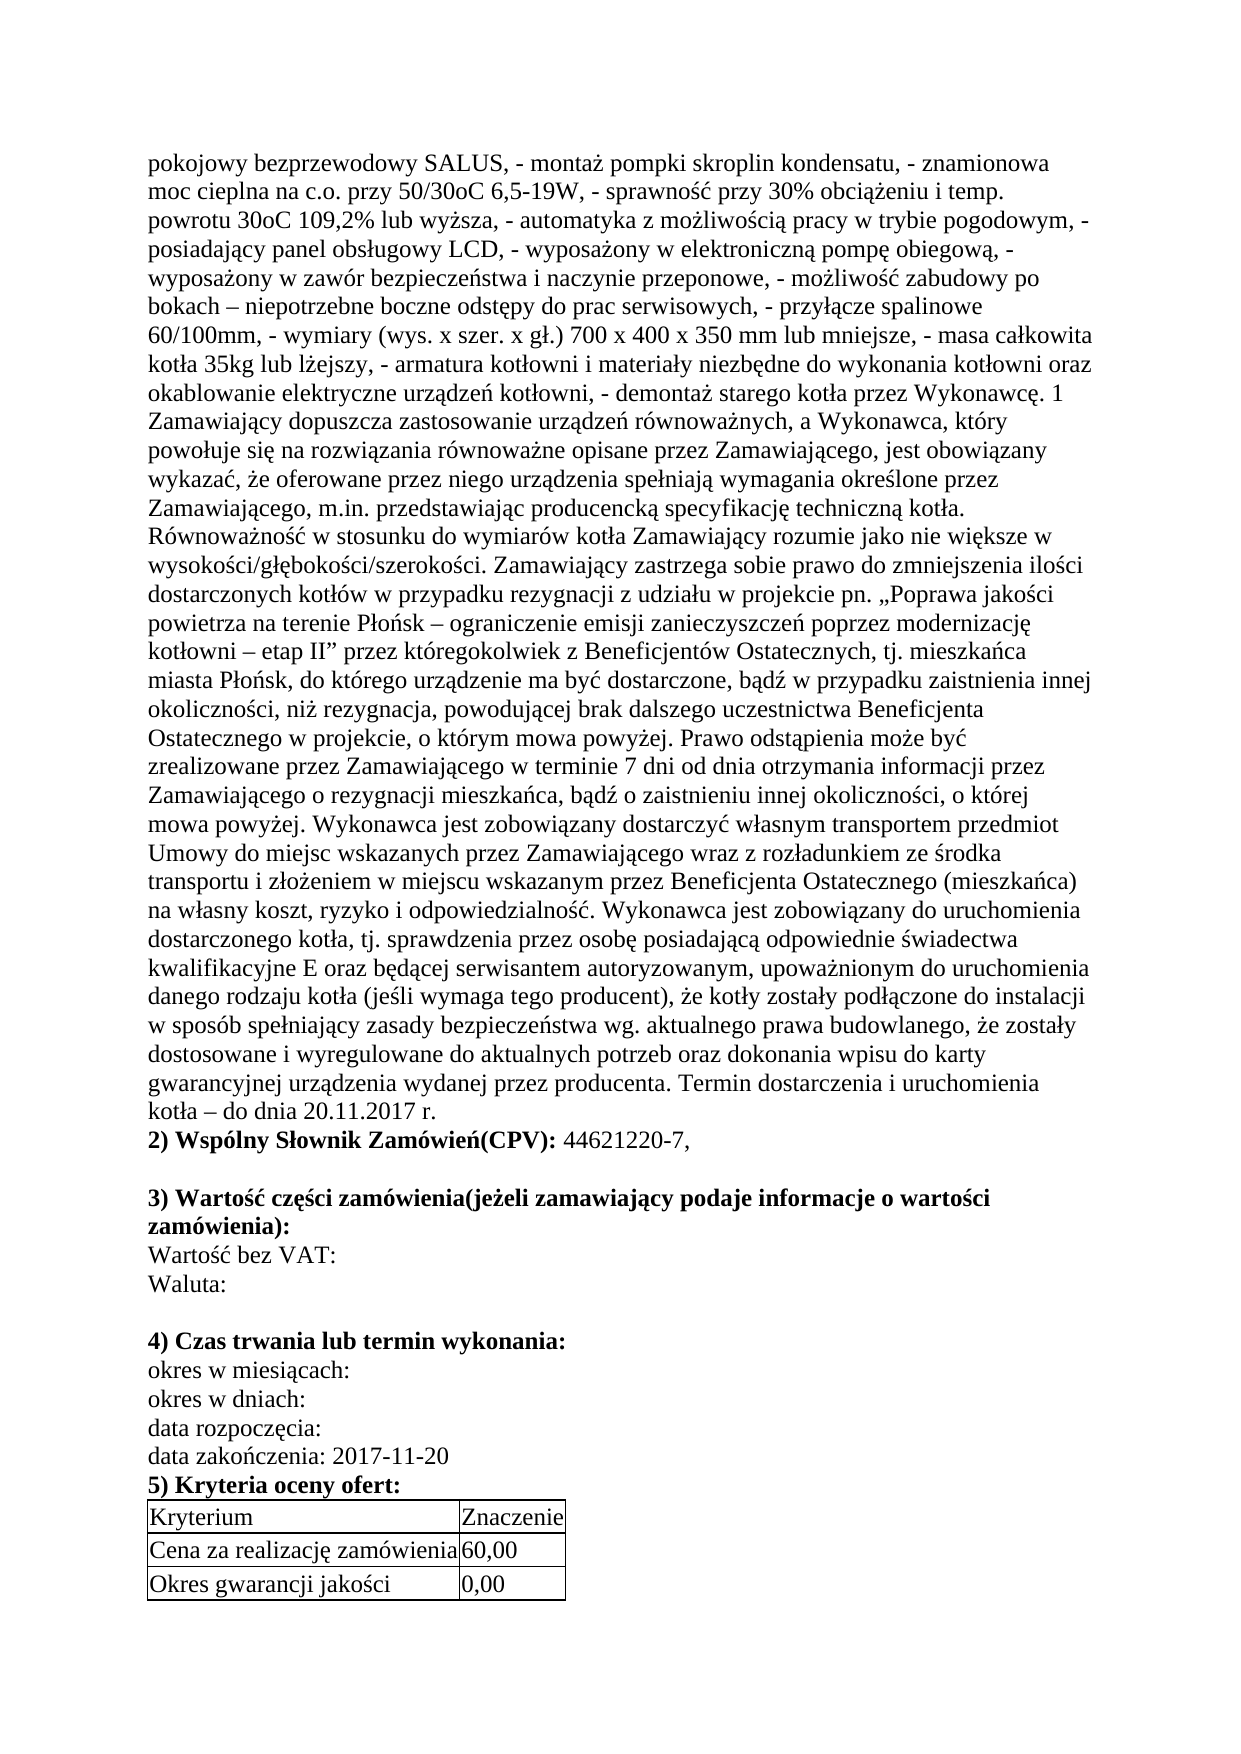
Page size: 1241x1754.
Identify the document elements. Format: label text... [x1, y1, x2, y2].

table_cell Cena za realizację zamówienia [148, 1534, 459, 1566]
table_header Znaczenie [460, 1501, 565, 1532]
table_header Kryterium [148, 1501, 459, 1532]
table_cell 60,00 [460, 1534, 565, 1566]
table_cell Okres gwarancji jakości [148, 1567, 459, 1599]
table_cell 0,00 [460, 1567, 565, 1599]
text pokojowy bezprzewodowy SALUS, - montaż pompki skroplin kondensatu, - znamionowa moc cieplna na c.o. przy 50/30oC 6,5-19W, - sprawność przy 30% obciążeniu i temp. powrotu 30oC 109,2% lub wyższa, - automatyka z możliwością pracy w trybie pogodowym, - posiadający panel obsługowy LCD, - wyposażony w elektroniczną pompę obiegową, - wyposażony w zawór bezpieczeństwa i naczynie przeponowe, - możliwość zabudowy po bokach – niepotrzebne boczne odstępy do prac serwisowych, - przyłącze spalinowe 60/100mm, - wymiary (wys. x szer. x gł.) 700 x 400 x 350 mm lub mniejsze, - masa całkowita kotła 35kg lub lżejszy, - armatura kotłowni i materiały niezbędne do wykonania kotłowni oraz okablowanie elektryczne urządzeń kotłowni, - demontaż starego kotła przez Wykonawcę. 1 Zamawiający dopuszcza zastosowanie urządzeń równoważnych, a Wykonawca, który powołuje się na rozwiązania równoważne opisane przez Zamawiającego, jest obowiązany wykazać, że oferowane przez niego urządzenia spełniają wymagania określone przez Zamawiającego, m.in. przedstawiając producencką specyfikację techniczną kotła. Równoważność w stosunku do wymiarów kotła Zamawiający rozumie jako nie większe w wysokości/głębokości/szerokości. Zamawiający zastrzega sobie prawo do zmniejszenia ilości dostarczonych kotłów w przypadku rezygnacji z udziału w projekcie pn. „Poprawa jakości powietrza na terenie Płońsk – ograniczenie emisji zanieczyszczeń poprzez modernizację kotłowni – etap II” przez któregokolwiek z Beneficjentów Ostatecznych, tj. mieszkańca miasta Płońsk, do którego urządzenie ma być dostarczone, bądź w przypadku zaistnienia innej okoliczności, niż rezygnacja, powodującej brak dalszego uczestnictwa Beneficjenta Ostatecznego w projekcie, o którym mowa powyżej. Prawo odstąpienia może być zrealizowane przez Zamawiającego w terminie 7 dni od dnia otrzymania informacji przez Zamawiającego o rezygnacji mieszkańca, bądź o zaistnieniu innej okoliczności, o której mowa powyżej. Wykonawca jest zobowiązany dostarczyć własnym transportem przedmiot Umowy do miejsc wskazanych przez Zamawiającego wraz z rozładunkiem ze środka transportu i złożeniem w miejscu wskazanym przez Beneficjenta Ostatecznego (mieszkańca) na własny koszt, ryzyko i odpowiedzialność. Wykonawca jest zobowiązany do uruchomienia dostarczonego kotła, tj. sprawdzenia przez osobę posiadającą odpowiednie świadectwa kwalifikacyjne E oraz będącej serwisantem autoryzowanym, upoważnionym do uruchomienia danego rodzaju kotła (jeśli wymaga tego producent), że kotły zostały podłączone do instalacji w sposób spełniający zasady bezpieczeństwa wg. aktualnego prawa budowlanego, że zostały dostosowane i wyregulowane do aktualnych potrzeb oraz dokonania wpisu do karty gwarancyjnej urządzenia wydanej przez producenta. Termin dostarczenia i uruchomienia kotła – do dnia 20.11.2017 r. 2) Wspólny Słownik Zamówień(CPV): 44621220-7, 3) Wartość części zamówienia(jeżeli zamawiający podaje informacje o wartości zamówienia): Wartość bez VAT: Waluta: 4) Czas trwania lub termin wykonania: okres w miesiącach: okres w dniach: data rozpoczęcia: data zakończenia: 2017-11-20 5) Kryteria oceny ofert: [148, 148, 1093, 1499]
